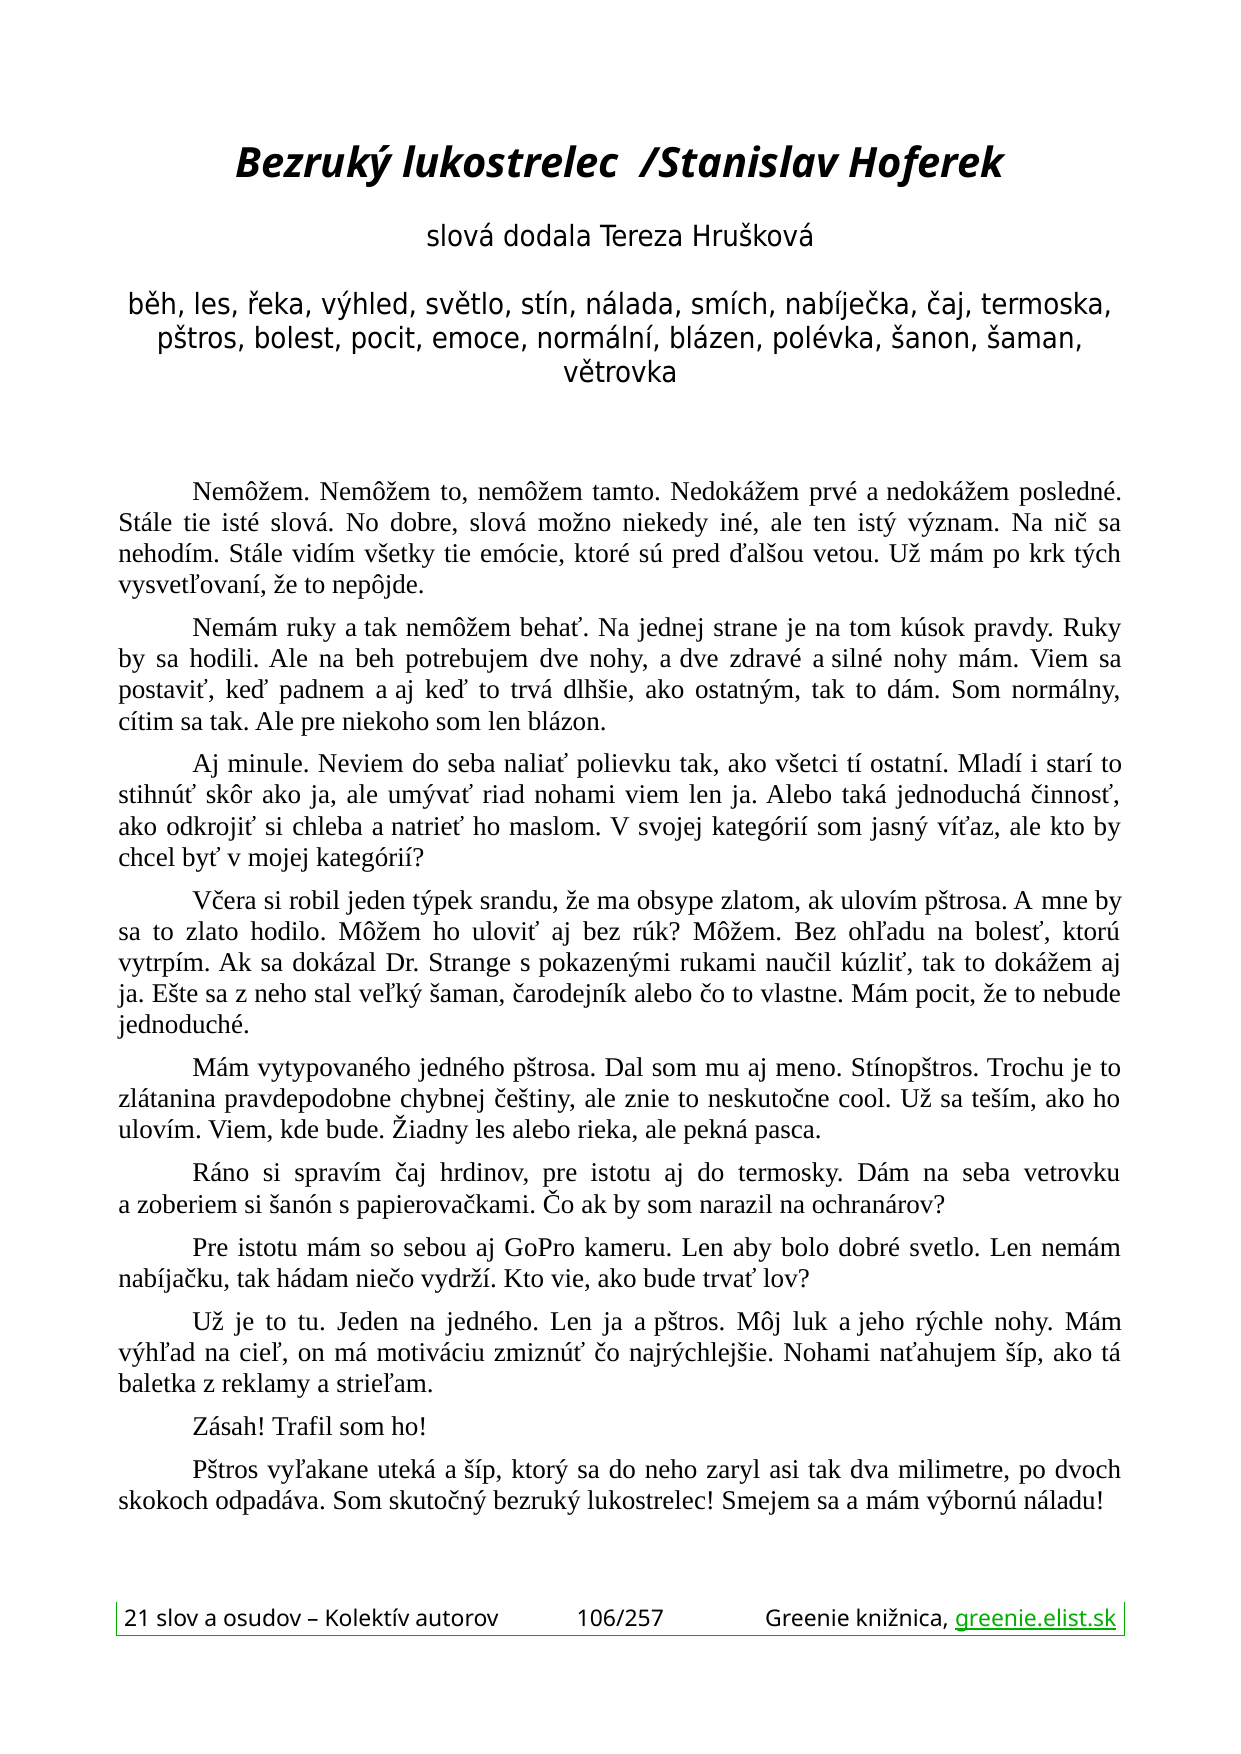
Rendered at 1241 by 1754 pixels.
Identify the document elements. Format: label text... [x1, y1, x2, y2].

text Ráno si spravím čaj hrdinov, pre istotu aj do termosky. Dám na seba vetrovku a zoberiem si šanón s papierovačkami. Čo ak by som narazil na ochranárov? [118, 1157, 1122, 1219]
text Nemôžem. Nemôžem to, nemôžem tamto. Nedokážem prvé a nedokážem posledné. Stále tie isté slová. No dobre, slová možno niekedy iné, ale ten istý význam. Na nič sa nehodím. Stále vidím všetky tie emócie, ktoré sú pred ďalšou vetou. Už mám po krk tých vysvetľovaní, že to nepôjde. [118, 475, 1122, 599]
text slová dodala Tereza Hrušková [118, 219, 1122, 253]
text Mám vytypovaného jedného pštrosa. Dal som mu aj meno. Stínopštros. Trochu je to zlátanina pravdepodobne chybnej češtiny, ale znie to neskutočne cool. Už sa teším, ako ho ulovím. Viem, kde bude. Žiadny les alebo rieka, ale pekná pasca. [118, 1051, 1122, 1145]
text Už je to tu. Jeden na jedného. Len ja a pštros. Môj luk a jeho rýchle nohy. Mám výhľad na cieľ, on má motiváciu zmiznúť čo najrýchlejšie. Nohami naťahujem šíp, ako tá baletka z reklamy a strieľam. [118, 1305, 1122, 1398]
subtitle Bezruký lukostrelec /Stanislav Hoferek [118, 133, 1122, 190]
text Pre istotu mám so sebou aj GoPro kameru. Len aby bolo dobré svetlo. Len nemám nabíjačku, tak hádam niečo vydrží. Kto vie, ako bude trvať lov? [118, 1231, 1122, 1293]
text Nemám ruky a tak nemôžem behať. Na jednej strane je na tom kúsok pravdy. Ruky by sa hodili. Ale na beh potrebujem dve nohy, a dve zdravé a silné nohy mám. Viem sa postaviť, keď padnem a aj keď to trvá dlhšie, ako ostatným, tak to dám. Som normálny, cítim sa tak. Ale pre niekoho som len blázon. [118, 611, 1122, 736]
text Zásah! Trafil som ho! [118, 1410, 1122, 1441]
text Včera si robil jeden týpek srandu, že ma obsype zlatom, ak ulovím pštrosa. A mne by sa to zlato hodilo. Môžem ho uloviť aj bez rúk? Môžem. Bez ohľadu na bolesť, ktorú vytrpím. Ak sa dokázal Dr. Strange s pokazenými rukami naučil kúzliť, tak to dokážem aj ja. Ešte sa z neho stal veľký šaman, čarodejník alebo čo to vlastne. Mám pocit, že to nebude jednoduché. [118, 884, 1122, 1039]
text Pštros vyľakane uteká a šíp, ktorý sa do neho zaryl asi tak dva milimetre, po dvoch skokoch odpadáva. Som skutočný bezruký lukostrelec! Smejem sa a mám výbornú náladu! [118, 1453, 1122, 1515]
text běh, les, řeka, výhled, světlo, stín, nálada, smích, nabíječka, čaj, termoska, pštros, bolest, pocit, emoce, normální, blázen, polévka, šanon, šaman, větrovka [118, 287, 1122, 389]
text Aj minule. Neviem do seba naliať polievku tak, ako všetci tí ostatní. Mladí i starí to stihnúť skôr ako ja, ale umývať riad nohami viem len ja. Alebo taká jednoduchá činnosť, ako odkrojiť si chleba a natrieť ho maslom. V svojej kategórií som jasný víťaz, ale kto by chcel byť v mojej kategórií? [118, 747, 1122, 872]
